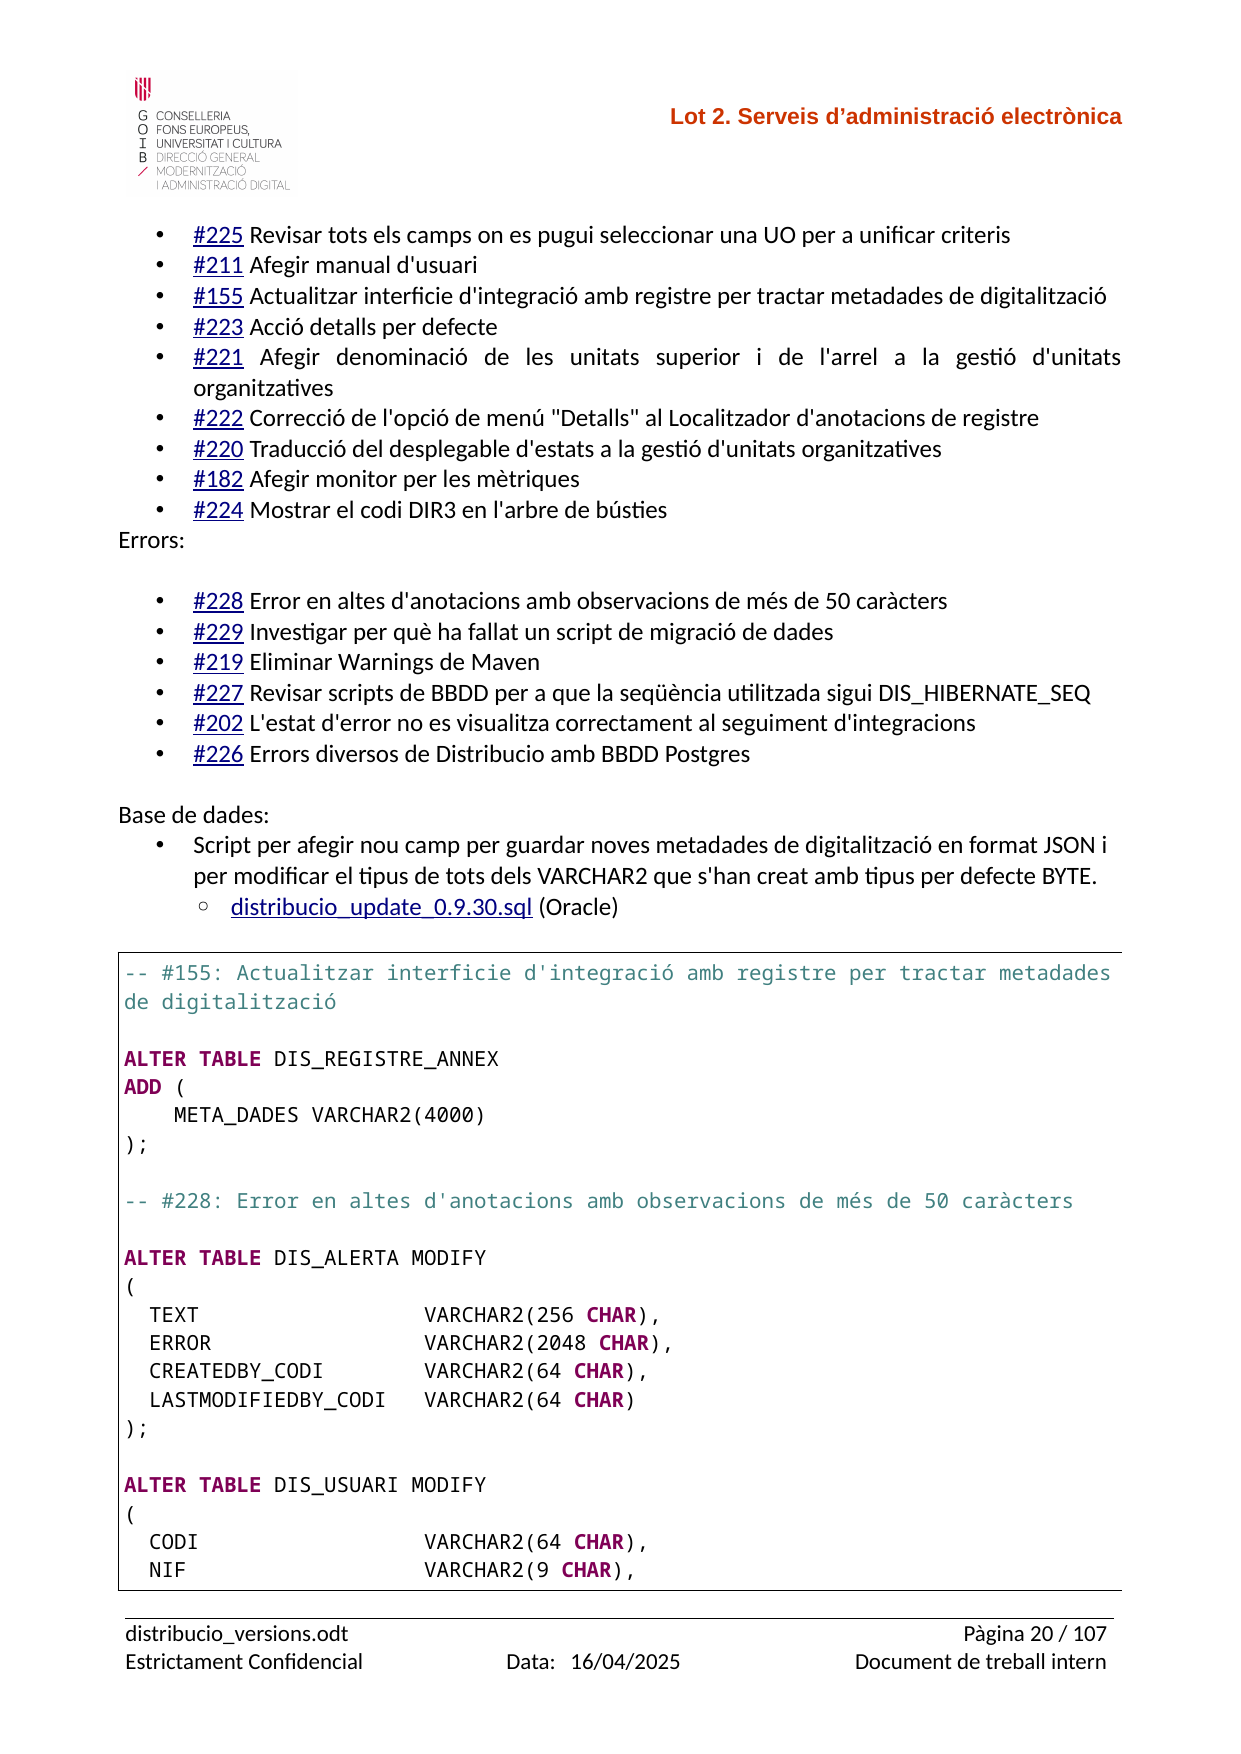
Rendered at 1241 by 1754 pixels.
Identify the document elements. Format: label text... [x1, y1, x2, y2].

list #224 Mostrar el codi DIR3 en l'arbre de bústies [156, 494, 1122, 524]
list distribucio_update_0.9.30.sql (Oracle) [193, 891, 1122, 921]
list Script per afegir nou camp per guardar noves metadades de digitalització en format JSON i per modificar el tipus de tots dels VARCHAR2 que s'han creat amb tipus per defecte BYTE. [156, 829, 1122, 891]
list #228 Error en altes d'anotacions amb observacions de més de 50 caràcters [156, 585, 1122, 616]
list #220 Traducció del desplegable d'estats a la gestió d'unitats organitzatives [156, 433, 1122, 463]
list #221 Afegir denominació de les unitats superior i de l'arrel a la gestió d'unitats organitzatives [156, 341, 1122, 402]
list #229 Investigar per què ha fallat un script de migració de dades [156, 616, 1122, 646]
picture [126, 70, 299, 197]
list #219 Eliminar Warnings de Maven [156, 646, 1122, 677]
list #222 Correcció de l'opció de menú "Detalls" al Localitzador d'anotacions de registre [156, 402, 1122, 433]
list #202 L'estat d'error no es visualitza correctament al seguiment d'integracions [156, 707, 1122, 738]
list #155 Actualitzar interficie d'integració amb registre per tractar metadades de digitalització [156, 280, 1122, 311]
table_header -- #155: Actualitzar interficie d'integració amb registre per tractar metadades de digitalització ALTER TABLE DIS_REGISTRE_ANNEX ADD ( META_DADES VARCHAR2(4000) ); -- #228: Error en altes d'anotacions amb observacions de més de 50 caràcters ALTER TABLE DIS_ALERTA MODIFY ( TEXT VARCHAR2(256 CHAR), ERROR VARCHAR2(2048 CHAR), CREATEDBY_CODI VARCHAR2(64 CHAR), LASTMODIFIEDBY_CODI VARCHAR2(64 CHAR) ); ALTER TABLE DIS_USUARI MODIFY ( CODI VARCHAR2(64 CHAR), NIF VARCHAR2(9 CHAR), [119, 953, 1122, 1590]
list #182 Afegir monitor per les mètriques [156, 463, 1122, 494]
list #226 Errors diversos de Distribucio amb BBDD Postgres [156, 738, 1122, 768]
list #227 Revisar scripts de BBDD per a que la seqüència utilitzada sigui DIS_HIBERNATE_SEQ [156, 677, 1122, 707]
list #225 Revisar tots els camps on es pugui seleccionar una UO per a unificar criteris [156, 219, 1122, 250]
text Base de dades: [118, 799, 1122, 829]
list #223 Acció detalls per defecte [156, 311, 1122, 341]
text Errors: [118, 524, 1122, 555]
list #211 Afegir manual d'usuari [156, 250, 1122, 280]
